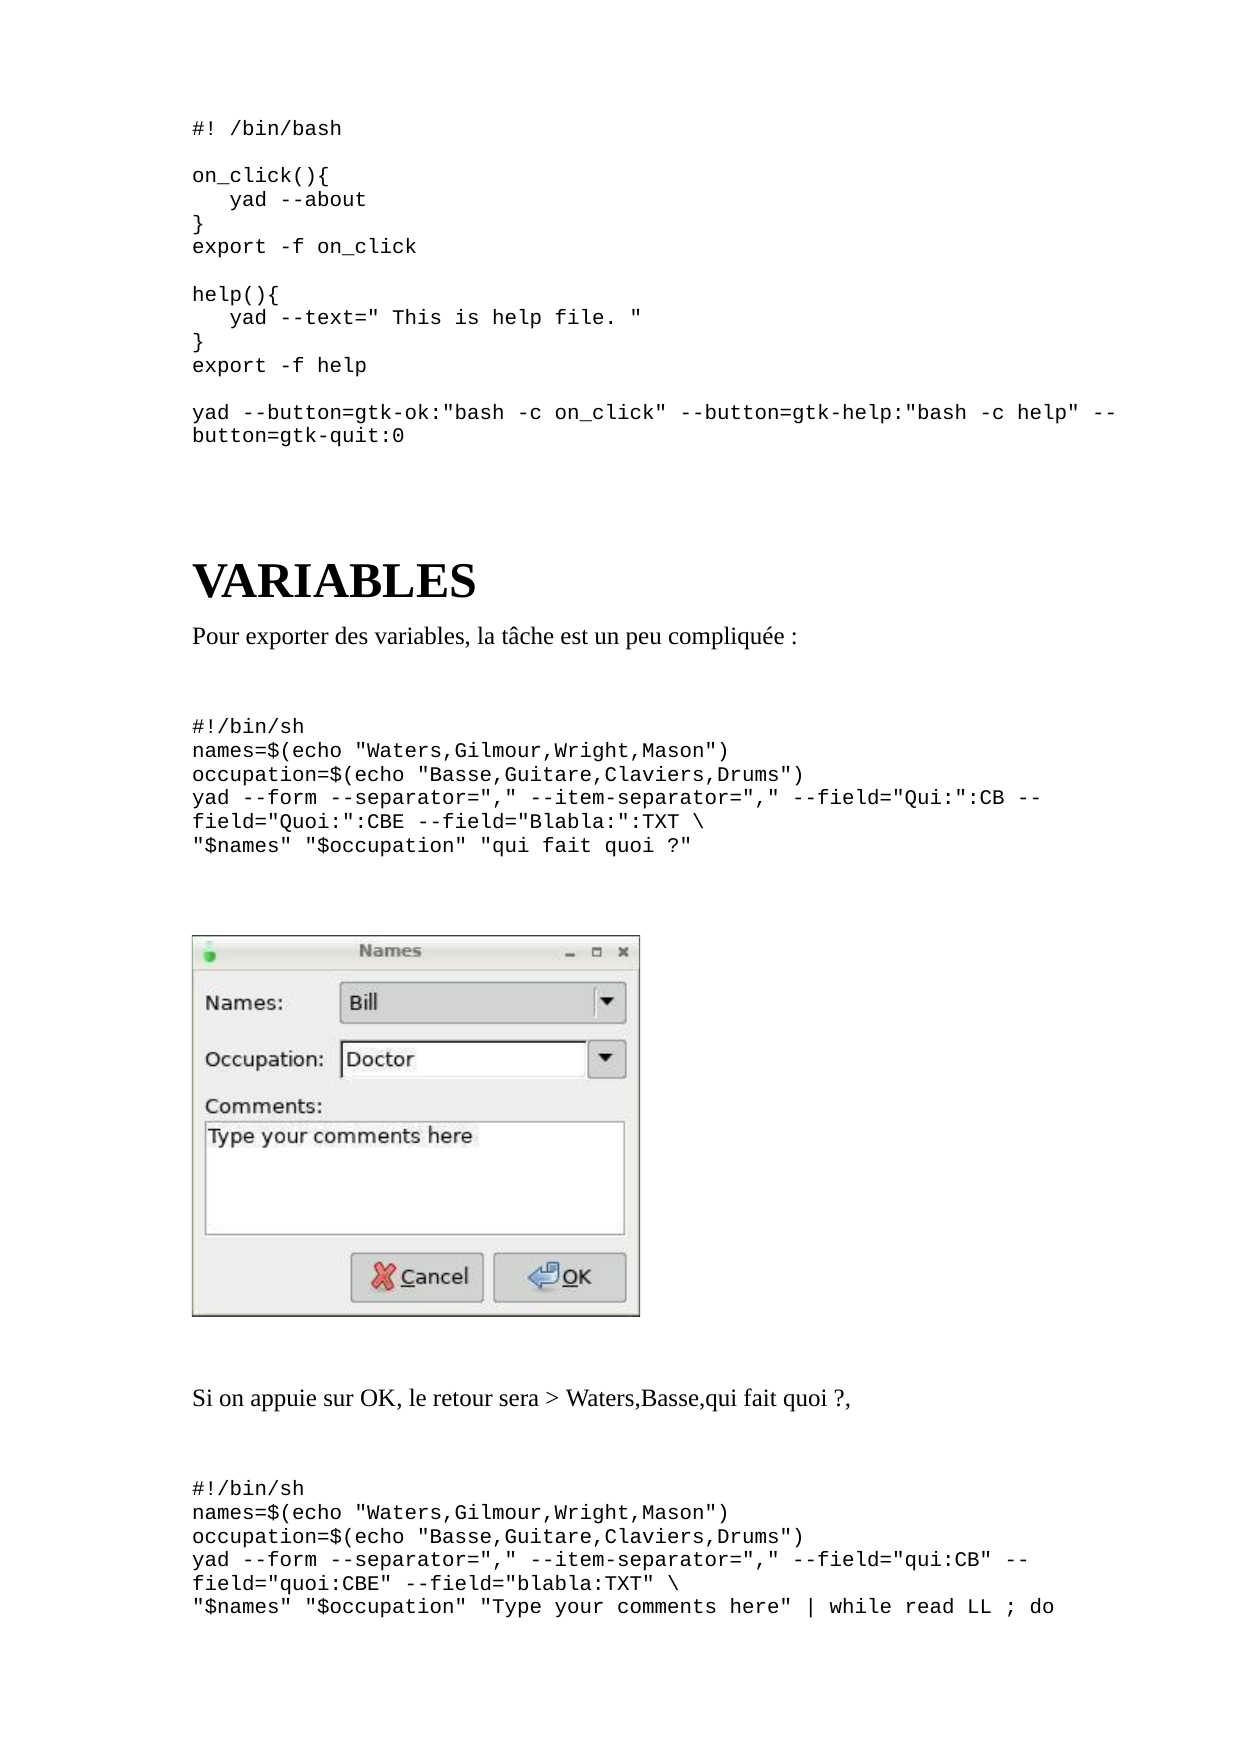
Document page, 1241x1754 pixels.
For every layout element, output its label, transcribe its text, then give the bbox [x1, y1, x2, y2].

list occupation=$(echo "Basse,Guitare,Claviers,Drums") [162, 764, 1122, 787]
list on_click(){ [162, 165, 1122, 189]
picture [191, 935, 641, 1317]
list Si on appuie sur OK, le retour sera > Waters,Basse,qui fait quoi ?, [162, 1383, 1122, 1412]
list occupation=$(echo "Basse,Guitare,Claviers,Drums") [162, 1526, 1122, 1549]
list names=$(echo "Waters,Gilmour,Wright,Mason") [162, 740, 1122, 764]
list #!/bin/sh [162, 1478, 1122, 1502]
list "$names" "$occupation" "qui fait quoi ?" [162, 835, 1122, 858]
list #!/bin/sh [162, 716, 1122, 740]
list yad --text=" This is help file. " [162, 307, 1122, 331]
list help(){ [162, 284, 1122, 307]
list #! /bin/bash [162, 118, 1122, 142]
list export -f help [162, 354, 1122, 378]
list } [162, 331, 1122, 354]
list names=$(echo "Waters,Gilmour,Wright,Mason") [162, 1502, 1122, 1526]
list yad --form --separator="," --item-separator="," --field="Qui:":CB --field="Quoi:":CBE --field="Blabla:":TXT \ [162, 787, 1122, 835]
list export -f on_click [162, 236, 1122, 260]
list yad --button=gtk-ok:"bash -c on_click" --button=gtk-help:"bash -c help" --button=gtk-quit:0 [162, 402, 1122, 449]
list Pour exporter des variables, la tâche est un peu compliquée : [162, 621, 1122, 650]
list } [162, 213, 1122, 236]
list yad --form --separator="," --item-separator="," --field="qui:CB" --field="quoi:CBE" --field="blabla:TXT" \ [162, 1549, 1122, 1597]
subtitle VARIABLES [162, 551, 1122, 609]
list yad --about [162, 189, 1122, 213]
list "$names" "$occupation" "Type your comments here" | while read LL ; do [162, 1597, 1122, 1620]
